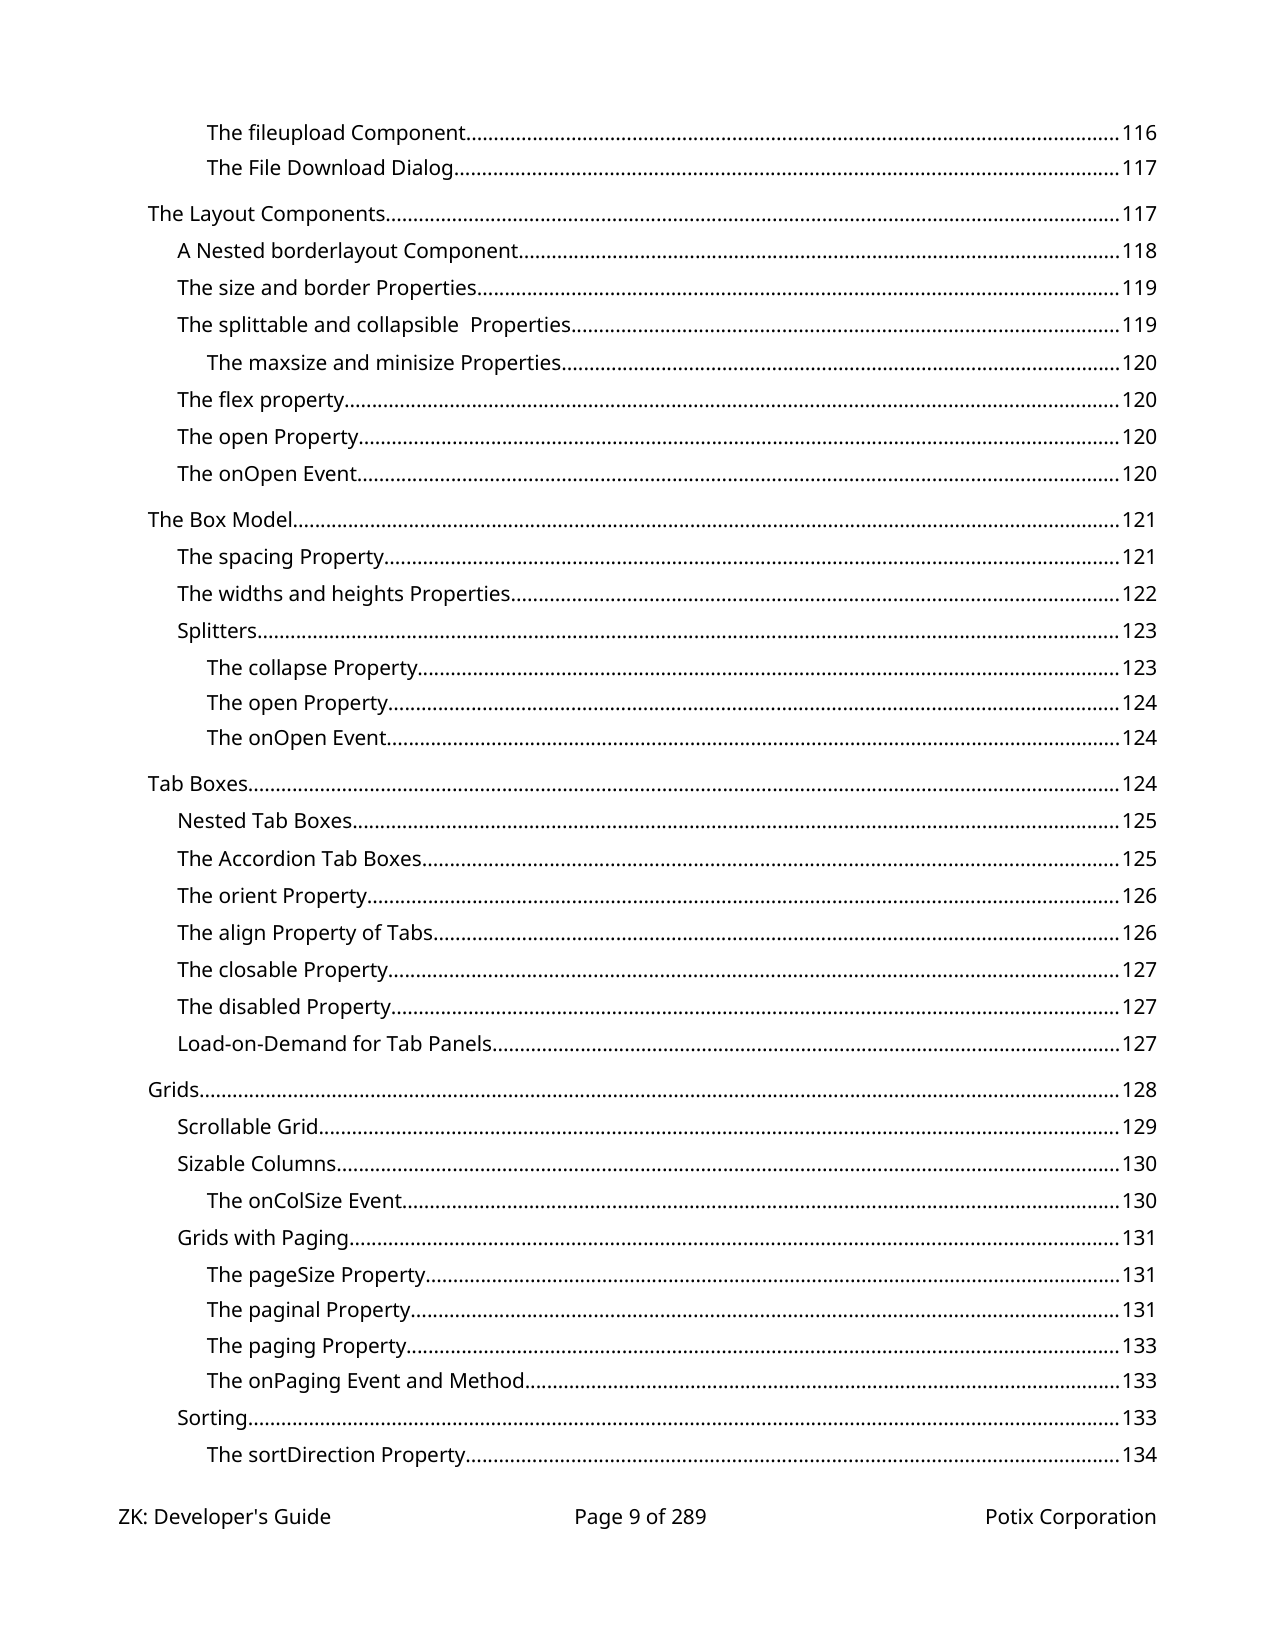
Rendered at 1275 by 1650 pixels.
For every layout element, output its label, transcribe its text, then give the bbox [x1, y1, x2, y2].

text Splitters 123 [177, 616, 1157, 644]
text The paginal Property 131 [207, 1296, 1157, 1324]
text The size and border Properties 119 [177, 273, 1157, 302]
text The Layout Components 117 [148, 199, 1157, 227]
text The spacing Property 121 [177, 542, 1157, 570]
text The flex property 120 [177, 385, 1157, 413]
text Tab Boxes 124 [148, 769, 1157, 798]
text The onPaging Event and Method 133 [207, 1366, 1157, 1394]
text Sorting 133 [177, 1403, 1157, 1431]
text The splittable and collapsible Properties 119 [177, 311, 1157, 339]
text The disabled Property 127 [177, 992, 1157, 1020]
text The fileupload Component 116 [207, 118, 1157, 146]
text The align Property of Tabs 126 [177, 918, 1157, 946]
text Scrollable Grid 129 [177, 1112, 1157, 1140]
text The Box Model 121 [148, 505, 1157, 533]
text The Accordion Tab Boxes 125 [177, 844, 1157, 872]
text The orient Property 126 [177, 881, 1157, 909]
text The sortDirection Property 134 [207, 1440, 1157, 1468]
text The File Download Dialog 117 [207, 153, 1157, 182]
text The paging Property 133 [207, 1331, 1157, 1359]
text The open Property 124 [207, 688, 1157, 717]
text The onOpen Event 124 [207, 723, 1157, 752]
text The maxsize and minisize Properties 120 [207, 348, 1157, 376]
text Nested Tab Boxes 125 [177, 807, 1157, 835]
text The widths and heights Properties 122 [177, 579, 1157, 607]
text The closable Property 127 [177, 955, 1157, 983]
text The onColSize Event 130 [207, 1186, 1157, 1214]
text Load-on-Demand for Tab Panels 127 [177, 1029, 1157, 1057]
text Sizable Columns 130 [177, 1149, 1157, 1177]
text Grids 128 [148, 1075, 1157, 1103]
text Grids with Paging 131 [177, 1223, 1157, 1252]
text A Nested borderlayout Component 118 [177, 236, 1157, 264]
text The pageSize Property 131 [207, 1260, 1157, 1289]
text The onOpen Event 120 [177, 459, 1157, 487]
text The collapse Property 123 [207, 653, 1157, 681]
text The open Property 120 [177, 422, 1157, 450]
